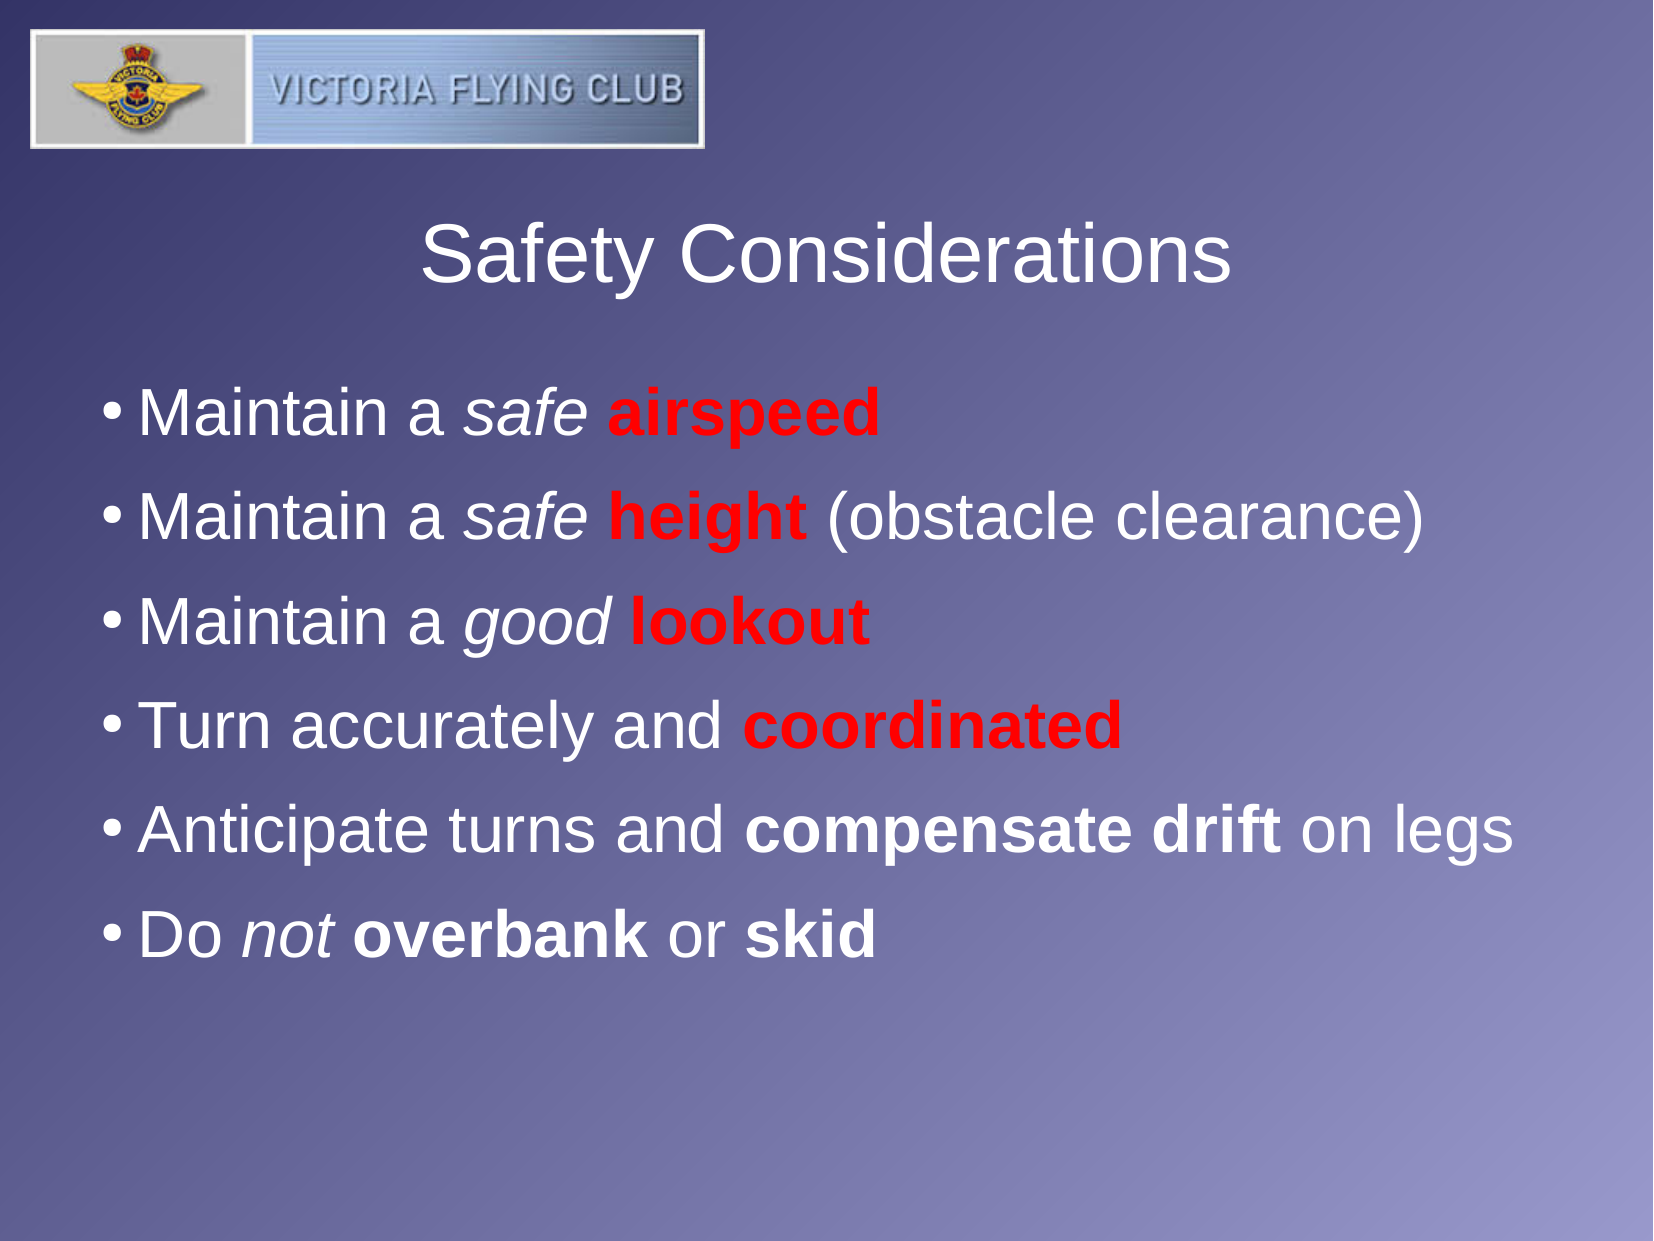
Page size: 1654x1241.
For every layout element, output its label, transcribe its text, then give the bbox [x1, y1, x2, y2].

picture [30, 29, 705, 149]
title Safety Considerations [82, 150, 1571, 358]
list Maintain a safe airspeed Maintain a safe height (obstacle clearance) Maintain a good lookout Turn accurately and coordinated Anticipate turns and compensate drift on legs Do not overbank or skid [82, 375, 1571, 1095]
